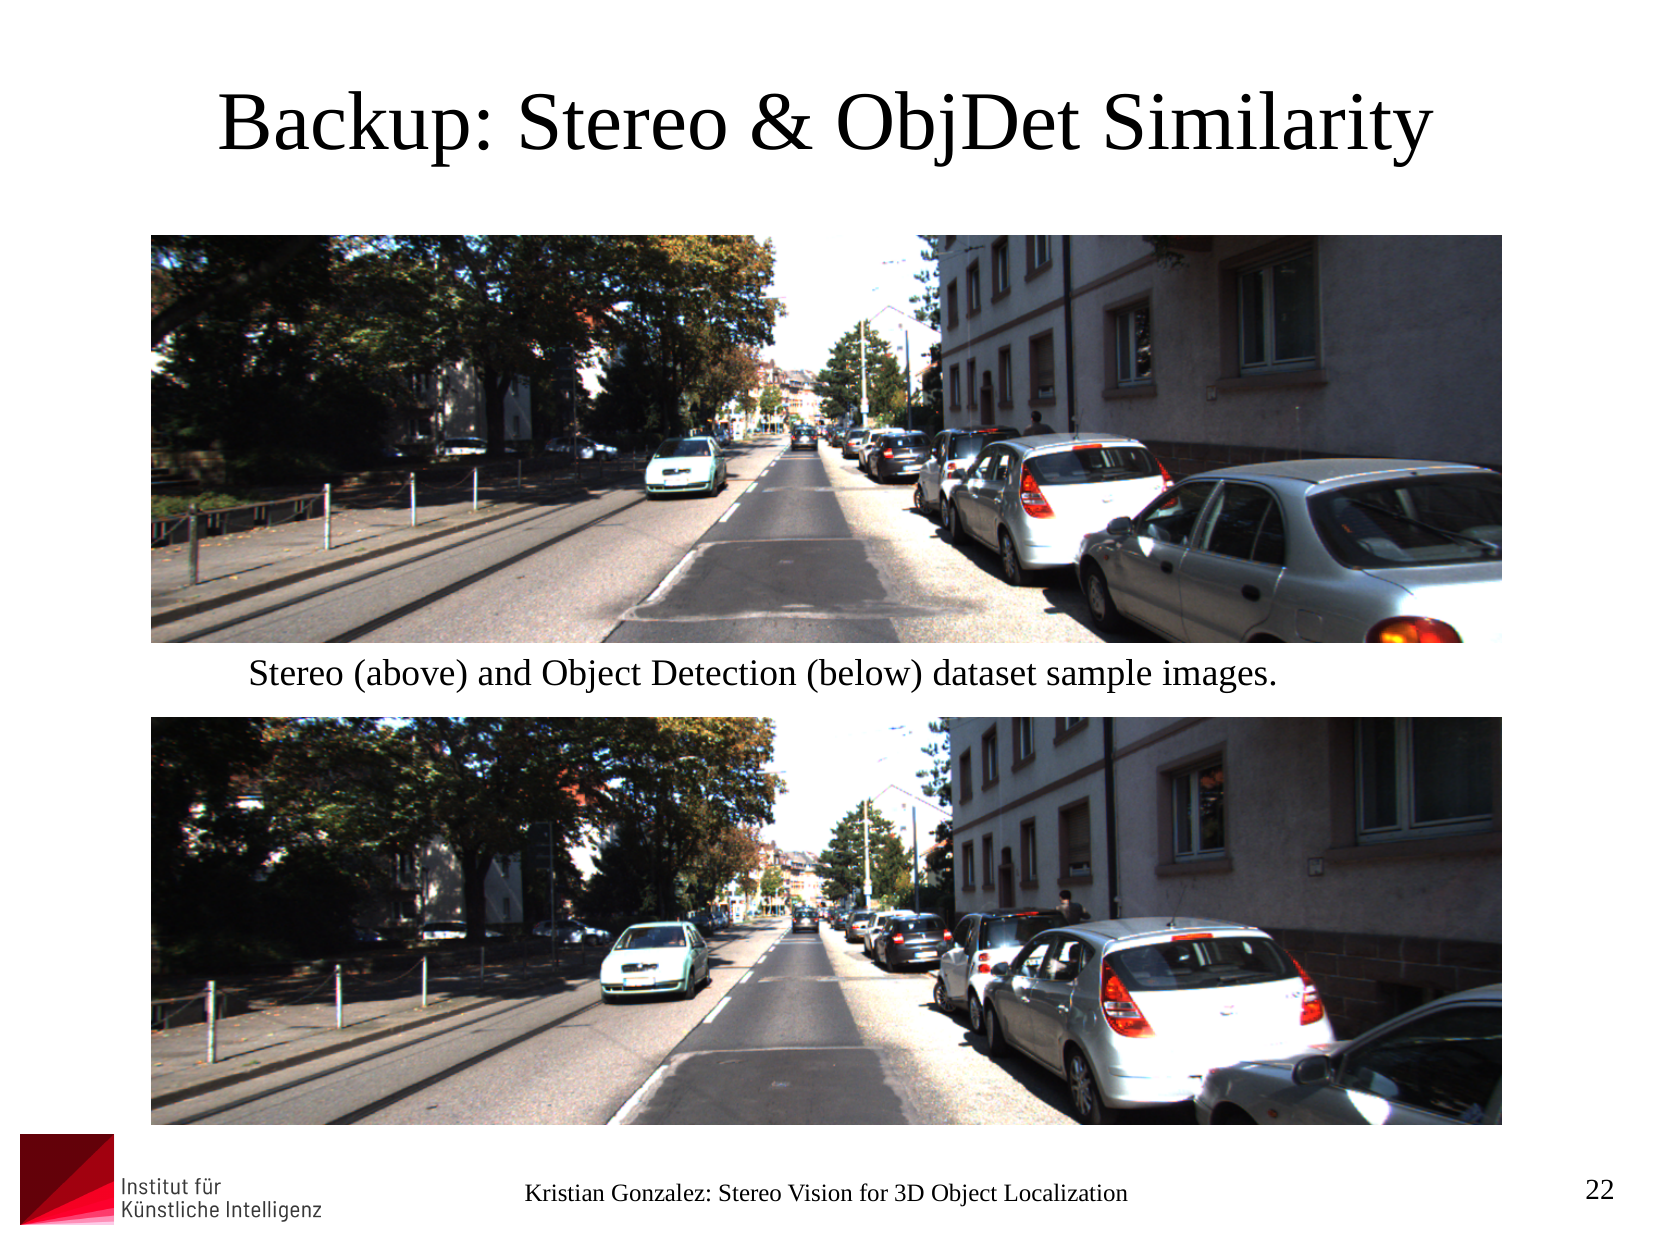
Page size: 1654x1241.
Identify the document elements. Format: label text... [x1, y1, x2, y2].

picture [151, 717, 1502, 1125]
text_box Stereo (above) and Object Detection (below) dataset sample images. [233, 645, 1420, 702]
title Backup: Stereo & ObjDet Similarity [170, 53, 1483, 189]
picture [20, 1134, 321, 1225]
picture [151, 235, 1502, 643]
